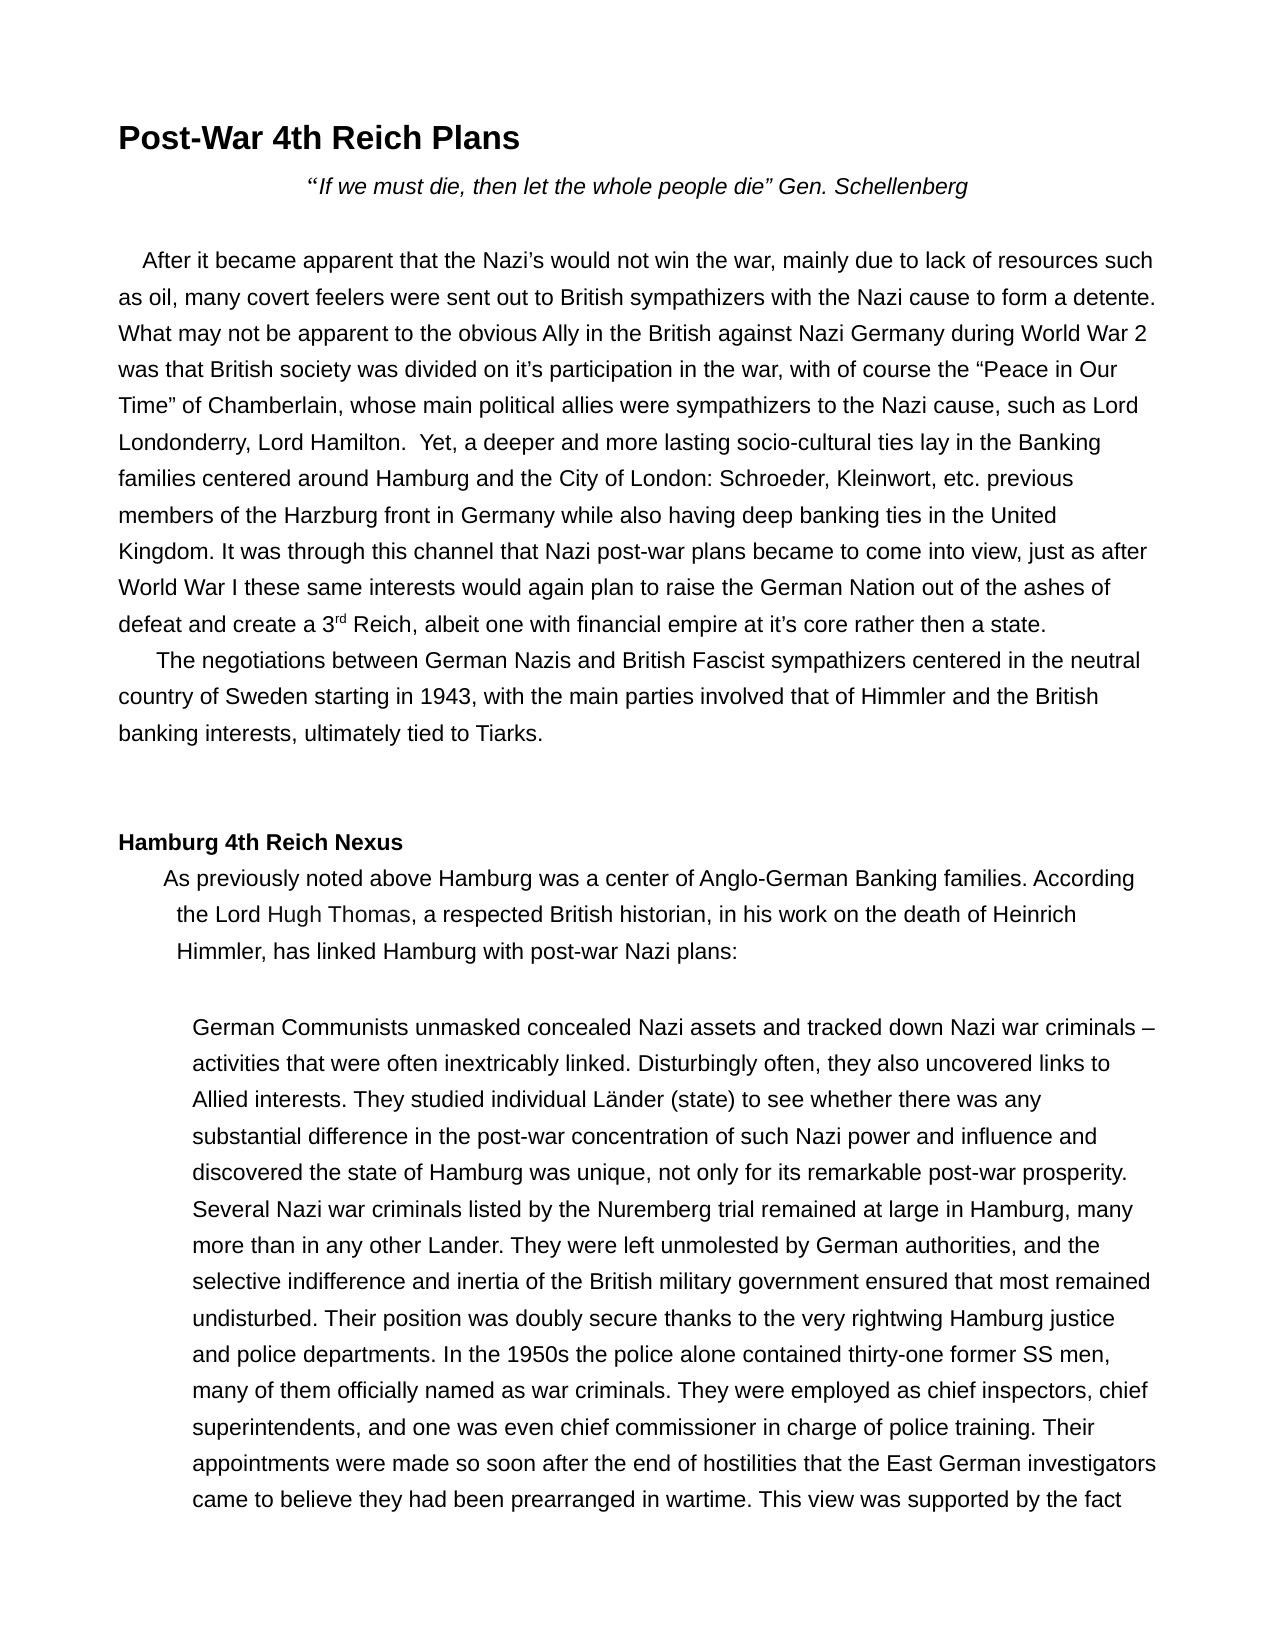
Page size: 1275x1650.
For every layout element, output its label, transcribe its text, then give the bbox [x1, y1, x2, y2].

text After it became apparent that the Nazi’s would not win the war, mainly due to lack of resources such as oil, many covert feelers were sent out to British sympathizers with the Nazi cause to form a detente. What may not be apparent to the obvious Ally in the British against Nazi Germany during World War 2 was that British society was divided on it’s participation in the war, with of course the “Peace in Our Time” of Chamberlain, whose main political allies were sympathizers to the Nazi cause, such as Lord Londonderry, Lord Hamilton. Yet, a deeper and more lasting socio-cultural ties lay in the Banking families centered around Hamburg and the City of London: Schroeder, Kleinwort, etc. previous members of the Harzburg front in Germany while also having deep banking ties in the United Kingdom. It was through this channel that Nazi post-war plans became to come into view, just as after World War I these same interests would again plan to raise the German Nation out of the ashes of defeat and create a 3rd Reich, albeit one with financial empire at it’s core rather then a state. [118, 247, 1157, 637]
text As previously noted above Hamburg was a center of Anglo-German Banking families. According the Lord Hugh Thomas, a respected British historian, in his work on the death of Heinrich Himmler, has linked Hamburg with post-war Nazi plans: [139, 865, 1157, 964]
text “If we must die, then let the whole people die” Gen. Schellenberg [118, 171, 1157, 200]
text Hamburg 4th Reich Nexus [118, 829, 1157, 855]
text The negotiations between German Nazis and British Fascist sympathizers centered in the neutral country of Sweden starting in 1943, with the main parties involved that of Himmler and the British banking interests, ultimately tied to Tiarks. [118, 647, 1157, 746]
text Post-War 4th Reich Plans [118, 118, 1157, 157]
text German Communists unmasked concealed Nazi assets and tracked down Nazi war criminals – activities that were often inextricably linked. Disturbingly often, they also uncovered links to Allied interests. They studied individual Länder (state) to see whether there was any substantial difference in the post-war concentration of such Nazi power and influence and discovered the state of Hamburg was unique, not only for its remarkable post-war prosperity. Several Nazi war criminals listed by the Nuremberg trial remained at large in Hamburg, many more than in any other Lander. They were left unmolested by German authorities, and the selective indifference and inertia of the British military government ensured that most remained undisturbed. Their position was doubly secure thanks to the very rightwing Hamburg justice and police departments. In the 1950s the police alone contained thirty-one former SS men, many of them officially named as war criminals. They were employed as chief inspectors, chief superintendents, and one was even chief commissioner in charge of police training. Their appointments were made so soon after the end of hostilities that the East German investigators came to believe they had been prearranged in wartime. This view was supported by the fact [192, 1014, 1157, 1513]
